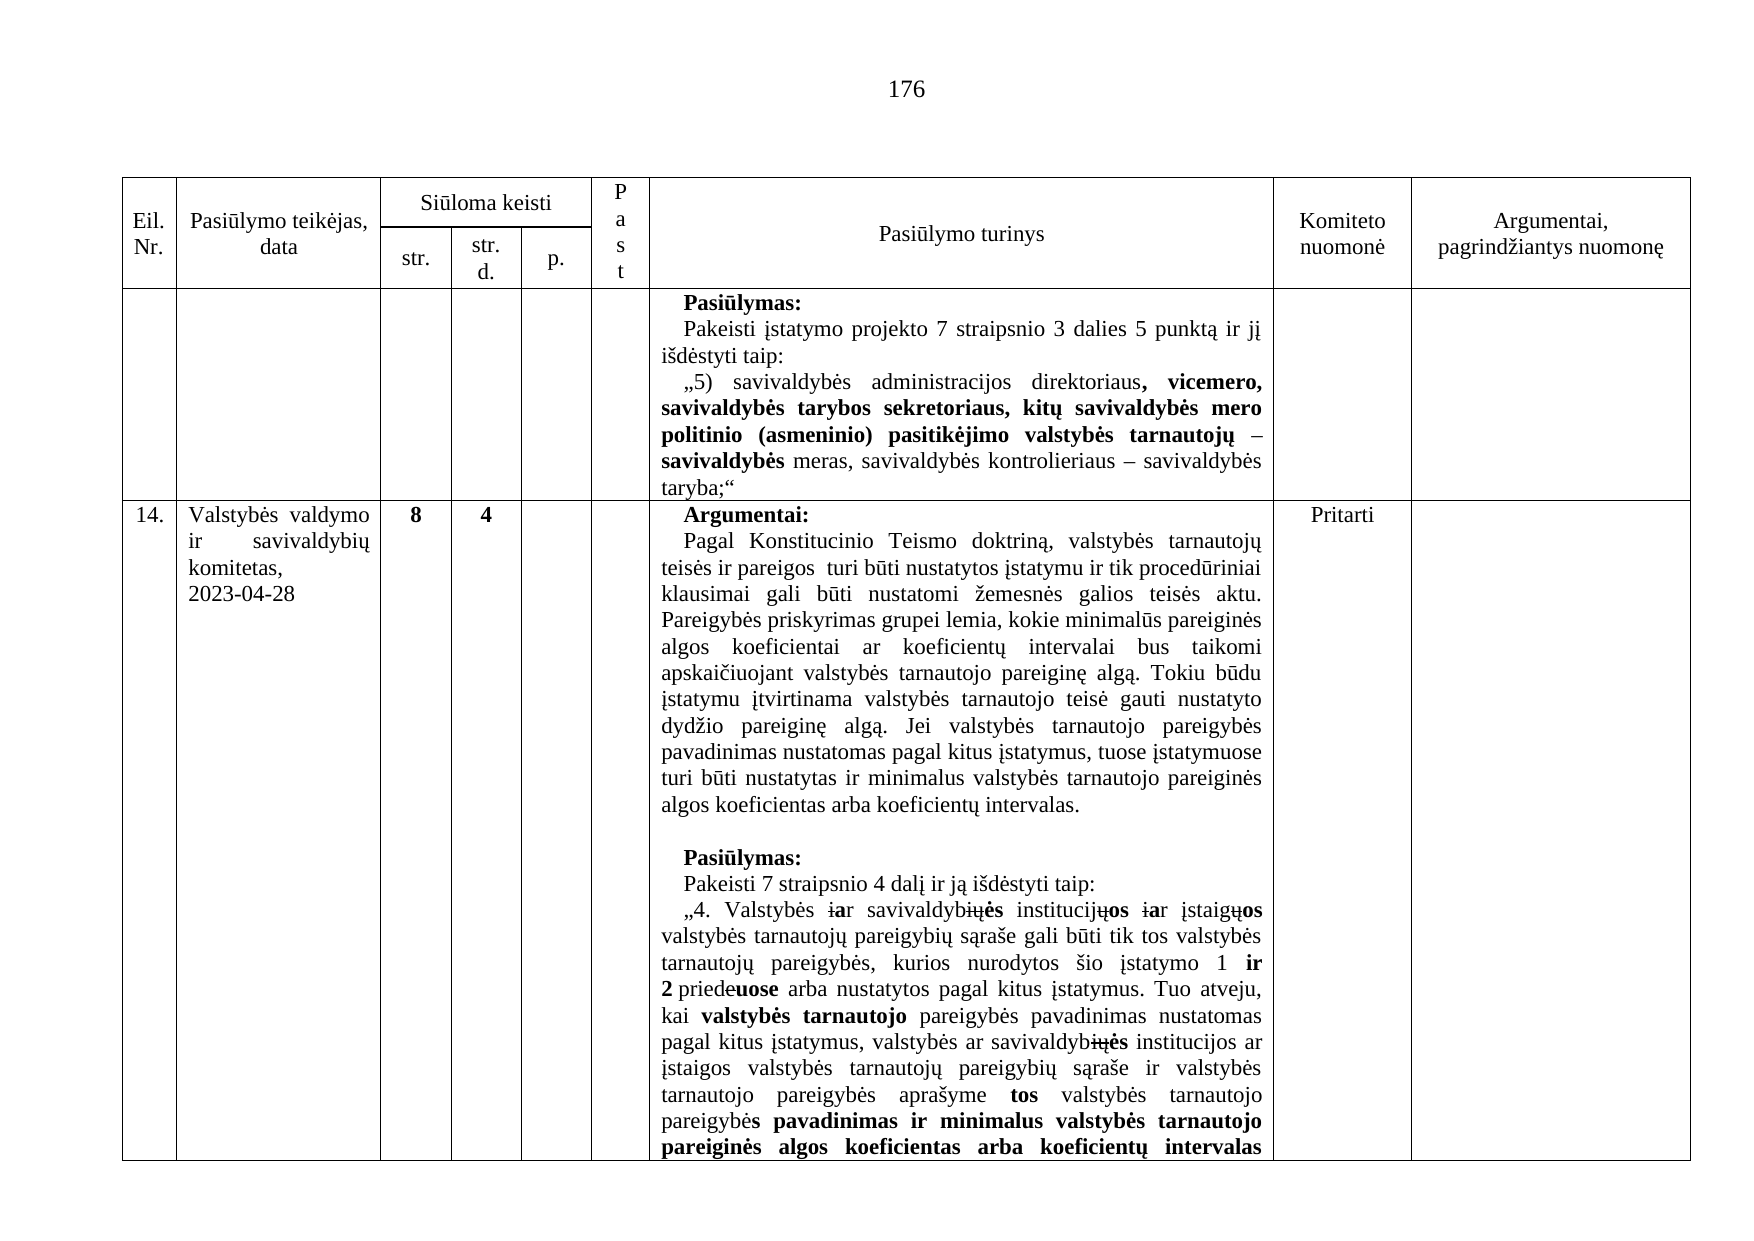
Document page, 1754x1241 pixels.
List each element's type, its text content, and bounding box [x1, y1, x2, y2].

table_header Komiteto nuomonė [1274, 178, 1411, 288]
table_cell Valstybės valdymo ir savivaldybių komitetas, 2023-04-28 [177, 501, 380, 1160]
table_cell [1274, 289, 1411, 500]
table_cell Pasiūlymas: Pakeisti įstatymo projekto 7 straipsnio 3 dalies 5 punktą ir jį išdėstyti taip: „5) savivaldybės administracijos direktoriaus, vicemero, savivaldybės tarybos sekretoriaus, kitų savivaldybės mero politinio (asmeninio) pasitikėjimo valstybės tarnautojų – savivaldybės meras, savivaldybės kontrolieriaus – savivaldybės taryba;“ [650, 289, 1273, 500]
table_header Argumentai, pagrindžiantys nuomonę [1412, 178, 1690, 288]
table_cell [1412, 289, 1690, 500]
table_header Pasiūlymo teikėjas, data [177, 178, 380, 288]
table_cell 4 [452, 501, 521, 1160]
table_cell str. [381, 228, 451, 288]
table_cell str. d. [452, 228, 521, 288]
table_cell [1412, 501, 1690, 1160]
table_cell [522, 289, 591, 500]
table_header Eil. Nr. [123, 178, 176, 288]
table_header Pastabos [592, 178, 649, 288]
table_header Siūloma keisti [381, 178, 591, 226]
table_cell [177, 289, 380, 500]
table_cell [452, 289, 521, 500]
table_header Pasiūlymo turinys [650, 178, 1273, 288]
table_cell Pritarti [1274, 501, 1411, 1160]
table_cell [592, 501, 649, 1160]
table_cell Argumentai: Pagal Konstitucinio Teismo doktriną, valstybės tarnautojų teisės ir pareigos turi būti nustatytos įstatymu ir tik procedūriniai klausimai gali būti nustatomi žemesnės galios teisės aktu. Pareigybės priskyrimas grupei lemia, kokie minimalūs pareiginės algos koeficientai ar koeficientų intervalai bus taikomi apskaičiuojant valstybės tarnautojo pareiginę algą. Tokiu būdu įstatymu įtvirtinama valstybės tarnautojo teisė gauti nustatyto dydžio pareiginę algą. Jei valstybės tarnautojo pareigybės pavadinimas nustatomas pagal kitus įstatymus, tuose įstatymuose turi būti nustatytas ir minimalus valstybės tarnautojo pareiginės algos koeficientas arba koeficientų intervalas. Pasiūlymas: Pakeisti 7 straipsnio 4 dalį ir ją išdėstyti taip: „4. Valstybės iar savivaldybiųės institucijųos iar įstaigųos valstybės tarnautojų pareigybių sąraše gali būti tik tos valstybės tarnautojų pareigybės, kurios nurodytos šio įstatymo 1 ir 2 priedeuose arba nustatytos pagal kitus įstatymus. Tuo atveju, kai valstybės tarnautojo pareigybės pavadinimas nustatomas pagal kitus įstatymus, valstybės ar savivaldybiųės institucijos ar įstaigos valstybės tarnautojų pareigybių sąraše ir valstybės tarnautojo pareigybės aprašyme tos valstybės tarnautojo pareigybės pavadinimas ir minimalus valstybės tarnautojo pareiginės algos koeficientas arba koeficientų intervalas [650, 501, 1273, 1160]
table_cell p. [522, 228, 591, 288]
table_cell 14. [123, 501, 176, 1160]
table_cell [592, 289, 649, 500]
table_cell 8 [381, 501, 451, 1160]
table_cell [123, 289, 176, 500]
table_cell [381, 289, 451, 500]
table_cell [522, 501, 591, 1160]
